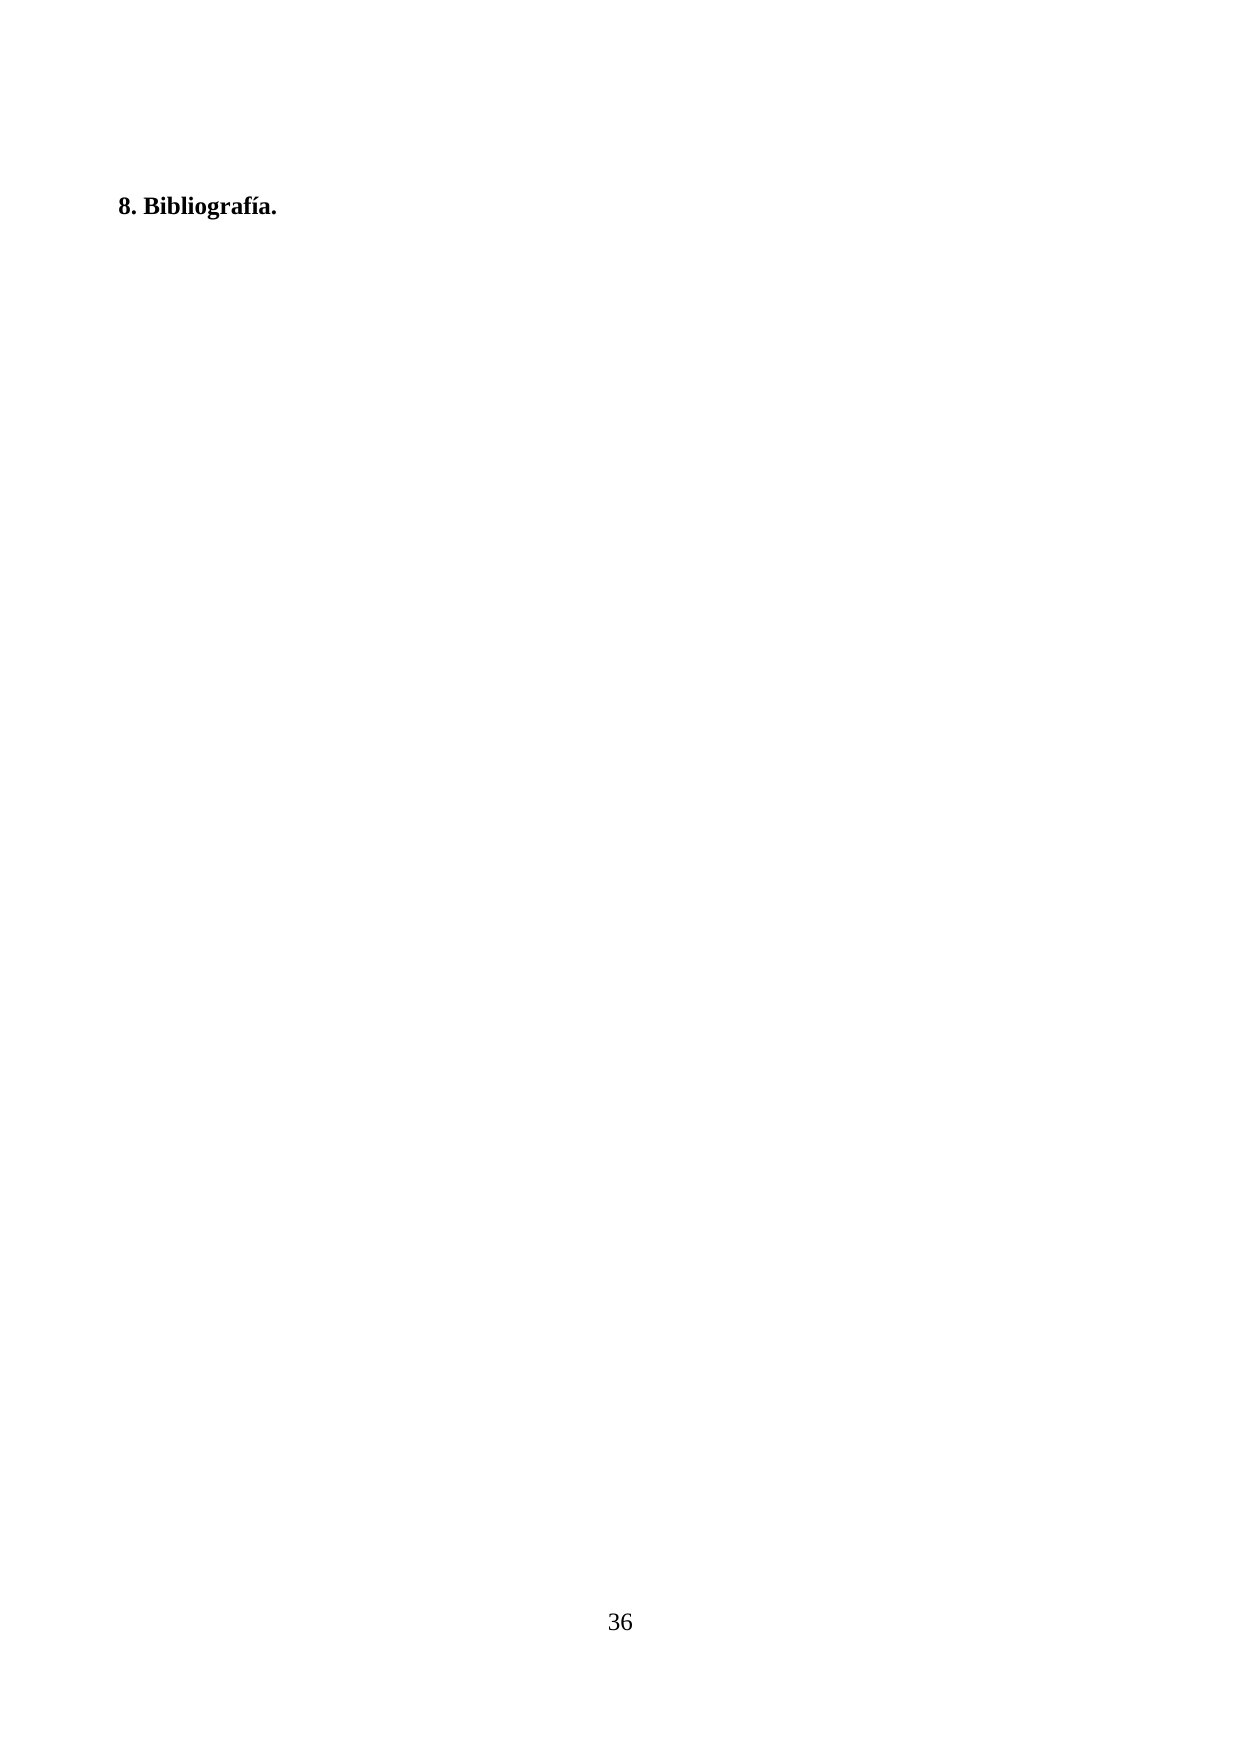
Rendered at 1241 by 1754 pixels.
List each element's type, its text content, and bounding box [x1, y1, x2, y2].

subtitle 8. Bibliografía. [118, 191, 1122, 219]
